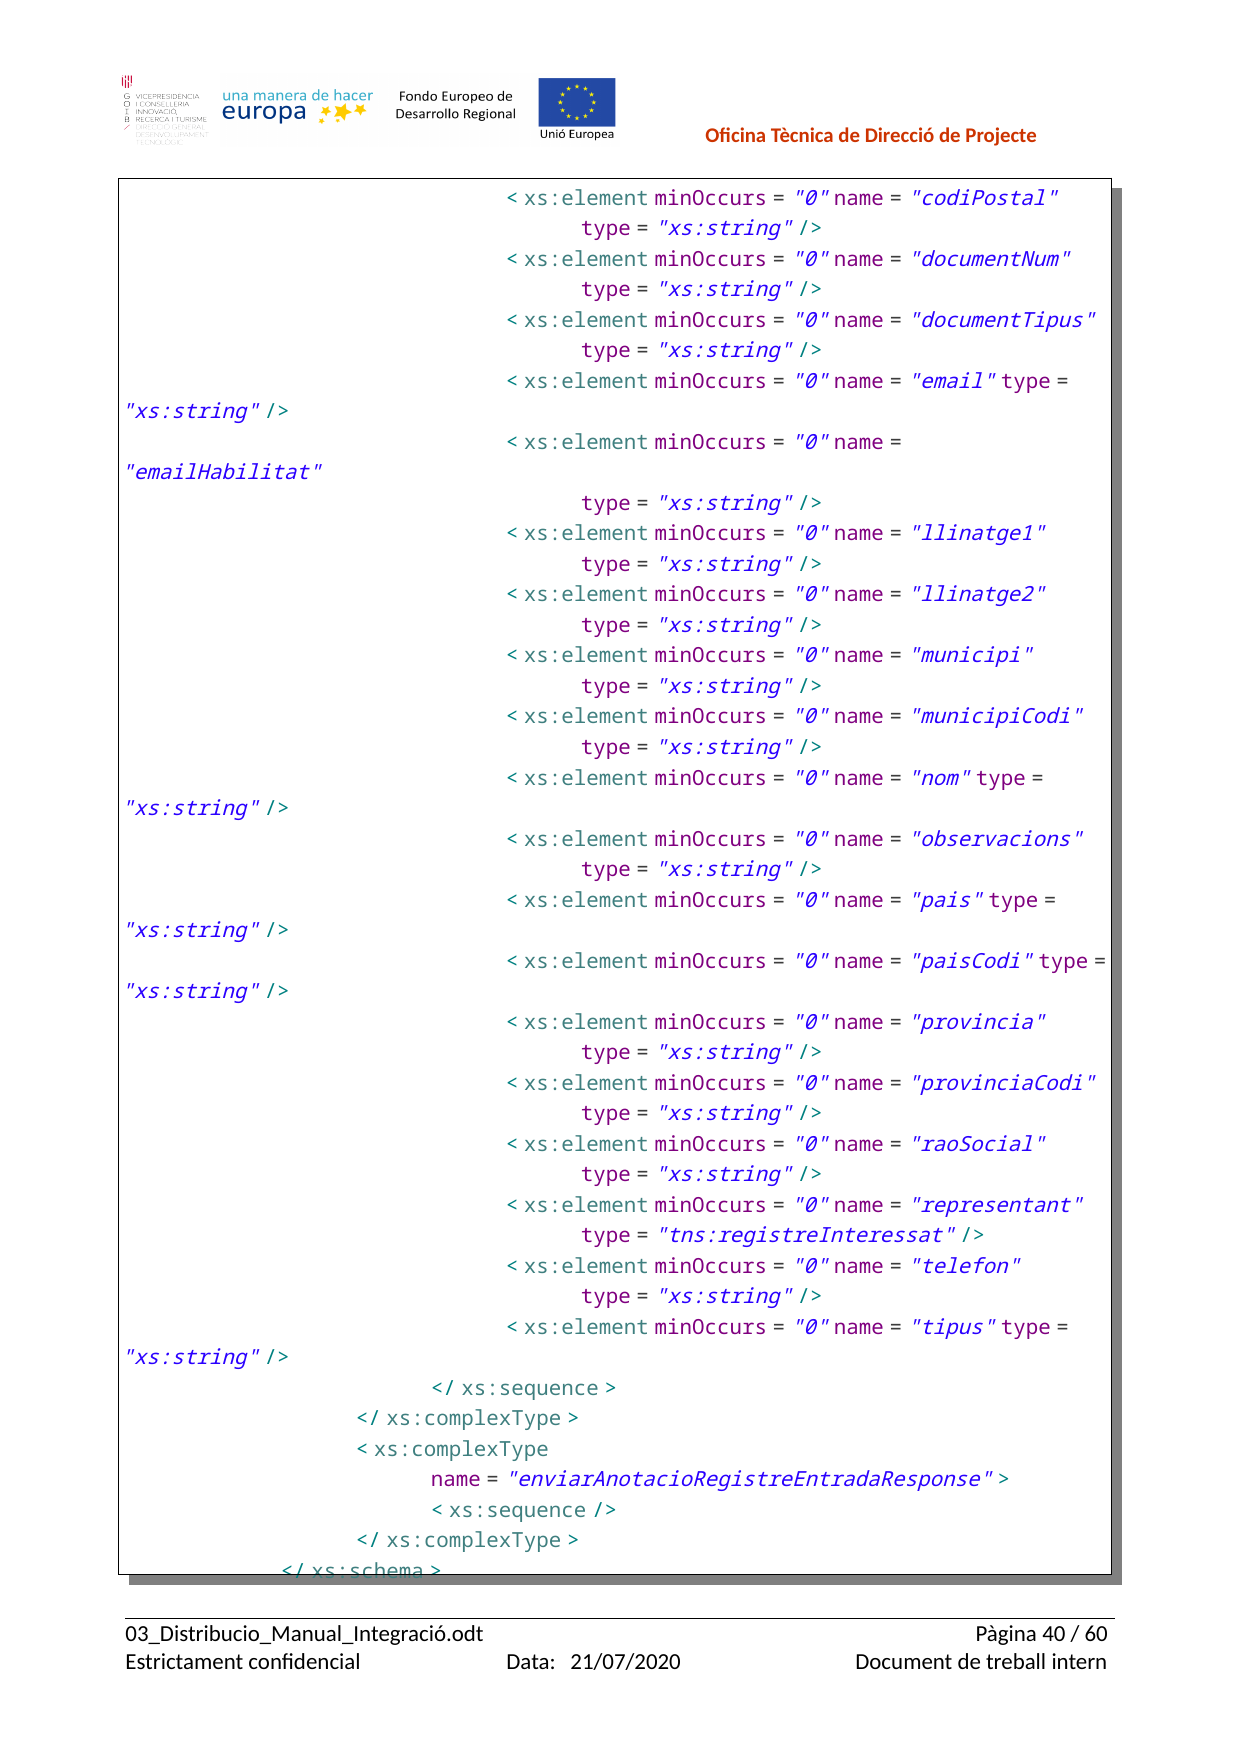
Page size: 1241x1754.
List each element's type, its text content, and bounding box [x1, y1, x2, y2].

text < xs:element minOccurs = "0" name = "representant" [119, 1185, 1111, 1215]
text type = "xs:string" /> [119, 1276, 1111, 1307]
text < xs:element minOccurs = "0" name = "nom" type = "xs:string" /> [119, 758, 1111, 819]
text type = "xs:string" /> [119, 544, 1111, 574]
text < xs:complexType [119, 1429, 1111, 1459]
text < xs:element minOccurs = "0" name = "paisCodi" type = "xs:string" /> [119, 941, 1111, 1002]
text type = "xs:string" /> [119, 1032, 1111, 1063]
text < xs:sequence /> [119, 1490, 1111, 1521]
text < xs:element minOccurs = "0" name = "tipus" type = "xs:string" /> [119, 1307, 1111, 1368]
text < xs:element minOccurs = "0" name = "municipiCodi" [119, 697, 1111, 727]
text type = "tns:registreInteressat" /> [119, 1215, 1111, 1246]
text type = "xs:string" /> [119, 849, 1111, 880]
text < xs:element minOccurs = "0" name = "llinatge2" [119, 574, 1111, 605]
text </ xs:complexType > [119, 1521, 1111, 1551]
text type = "xs:string" /> [119, 330, 1111, 361]
text </ xs:sequence > [119, 1368, 1111, 1398]
picture [219, 73, 621, 147]
text </ xs:complexType > [119, 1398, 1111, 1429]
text type = "xs:string" /> [119, 727, 1111, 758]
text type = "xs:string" /> [119, 605, 1111, 636]
text type = "xs:string" /> [119, 483, 1111, 513]
picture [118, 73, 213, 147]
text type = "xs:string" /> [119, 1154, 1111, 1185]
text < xs:element minOccurs = "0" name = "pais" type = "xs:string" /> [119, 880, 1111, 941]
text < xs:element minOccurs = "0" name = "provincia" [119, 1002, 1111, 1032]
text < xs:element minOccurs = "0" name = "codiPostal" [119, 179, 1111, 208]
text < xs:element minOccurs = "0" name = "provinciaCodi" [119, 1063, 1111, 1093]
text name = "enviarAnotacioRegistreEntradaResponse" > [119, 1459, 1111, 1490]
text < xs:element minOccurs = "0" name = "documentNum" [119, 239, 1111, 269]
text < xs:element minOccurs = "0" name = "llinatge1" [119, 513, 1111, 544]
text </ xs:schema > [119, 1551, 1111, 1574]
text < xs:element minOccurs = "0" name = "documentTipus" [119, 300, 1111, 330]
text type = "xs:string" /> [119, 208, 1111, 239]
text < xs:element minOccurs = "0" name = "telefon" [119, 1246, 1111, 1276]
text < xs:element minOccurs = "0" name = "municipi" [119, 636, 1111, 666]
text < xs:element minOccurs = "0" name = "raoSocial" [119, 1124, 1111, 1154]
text < xs:element minOccurs = "0" name = "email" type = "xs:string" /> [119, 361, 1111, 422]
text type = "xs:string" /> [119, 269, 1111, 300]
text < xs:element minOccurs = "0" name = "emailHabilitat" [119, 422, 1111, 483]
text type = "xs:string" /> [119, 1093, 1111, 1124]
text < xs:element minOccurs = "0" name = "observacions" [119, 819, 1111, 849]
text type = "xs:string" /> [119, 666, 1111, 697]
